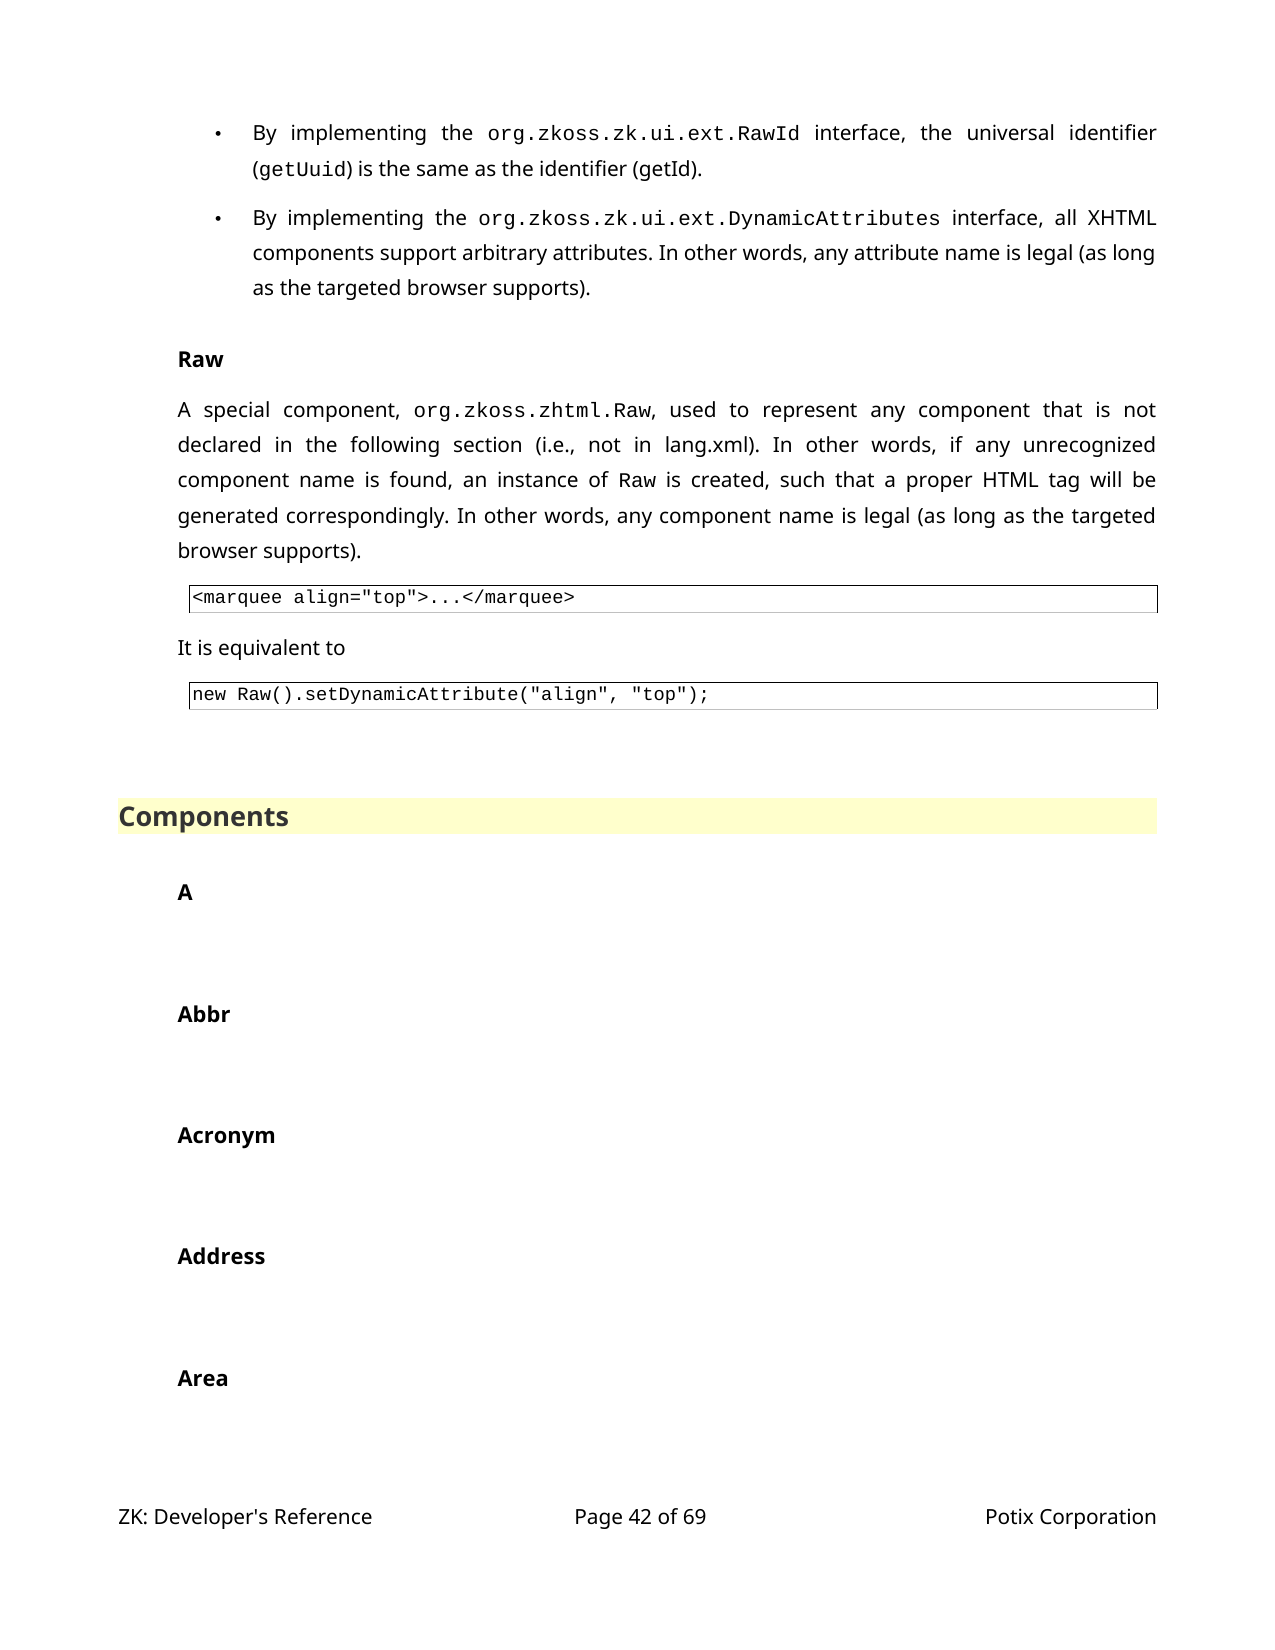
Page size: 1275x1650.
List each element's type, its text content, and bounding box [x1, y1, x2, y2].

text <marquee align="top">...</marquee> [190, 586, 1157, 612]
subtitle Raw [177, 344, 1157, 374]
subtitle Abbr [177, 998, 1157, 1028]
text new Raw().setDynamicAttribute("align", "top"); [190, 683, 1157, 709]
subtitle Address [177, 1241, 1157, 1271]
subtitle Area [177, 1362, 1157, 1392]
list By implementing the org.zkoss.zk.ui.ext.RawId interface, the universal identifier (getUuid) is the same as the identifier (getId). [215, 118, 1157, 182]
subtitle Components [118, 798, 1157, 834]
text It is equivalent to [177, 633, 1157, 661]
subtitle Acronym [177, 1120, 1157, 1150]
text A special component, org.zkoss.zhtml.Raw, used to represent any component that is not declared in the following section (i.e., not in lang.xml). In other words, if any unrecognized component name is found, an instance of Raw is created, such that a proper HTML tag will be generated correspondingly. In other words, any component name is legal (as long as the targeted browser supports). [177, 395, 1157, 564]
list By implementing the org.zkoss.zk.ui.ext.DynamicAttributes interface, all XHTML components support arbitrary attributes. In other words, any attribute name is legal (as long as the targeted browser supports). [215, 203, 1157, 302]
subtitle A [177, 877, 1157, 907]
